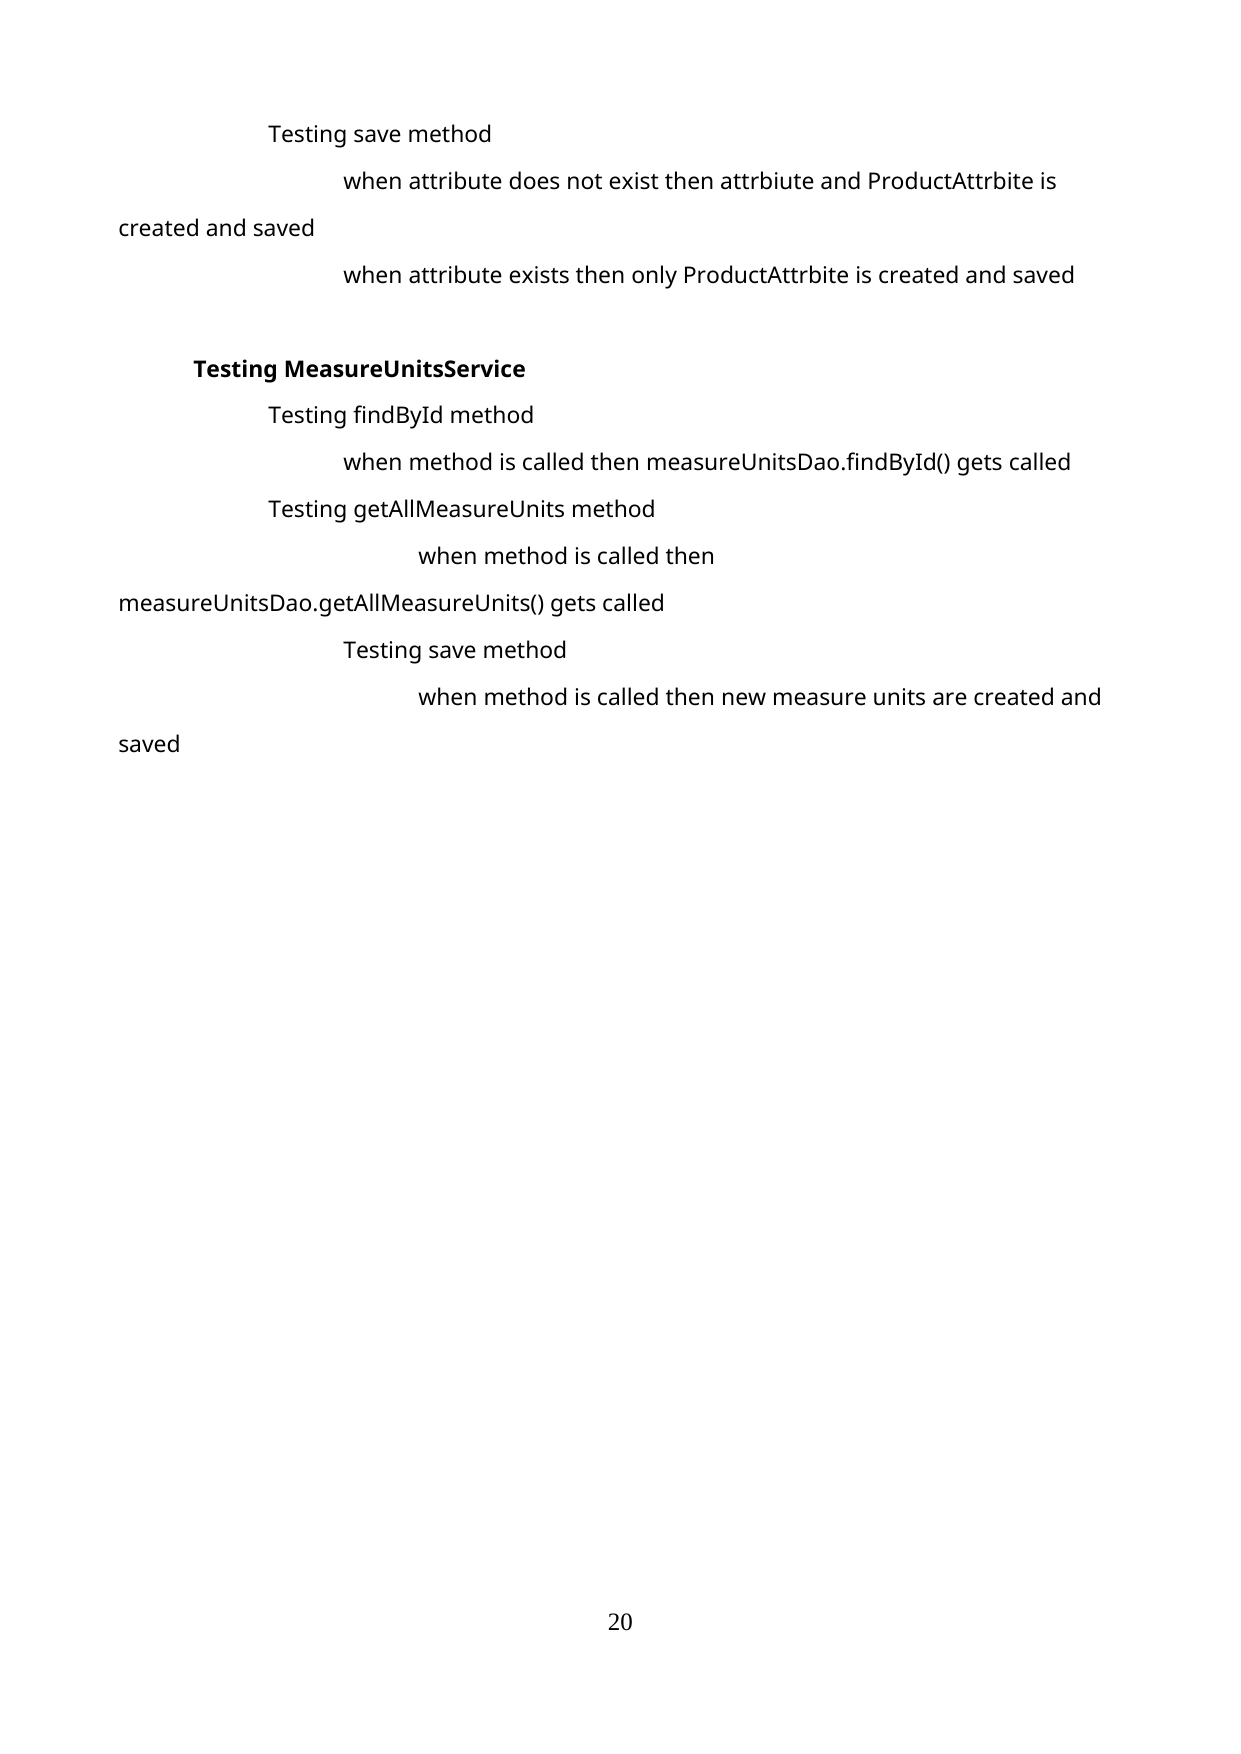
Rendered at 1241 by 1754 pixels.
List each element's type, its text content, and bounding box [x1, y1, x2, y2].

text when attribute exists then only ProductAttrbite is created and saved [118, 259, 1122, 290]
text when method is called then measureUnitsDao.getAllMeasureUnits() gets called [118, 540, 1122, 618]
text Testing findById method [118, 399, 1122, 431]
text when method is called then measureUnitsDao.findById() gets called [118, 446, 1122, 477]
text Testing MeasureUnitsService [118, 352, 1122, 384]
text Testing getAllMeasureUnits method [118, 493, 1122, 524]
text Testing save method [118, 634, 1122, 665]
text when method is called then new measure units are created and saved [118, 681, 1122, 759]
text when attribute does not exist then attrbiute and ProductAttrbite is created and saved [118, 165, 1122, 243]
text Testing save method [118, 118, 1122, 149]
